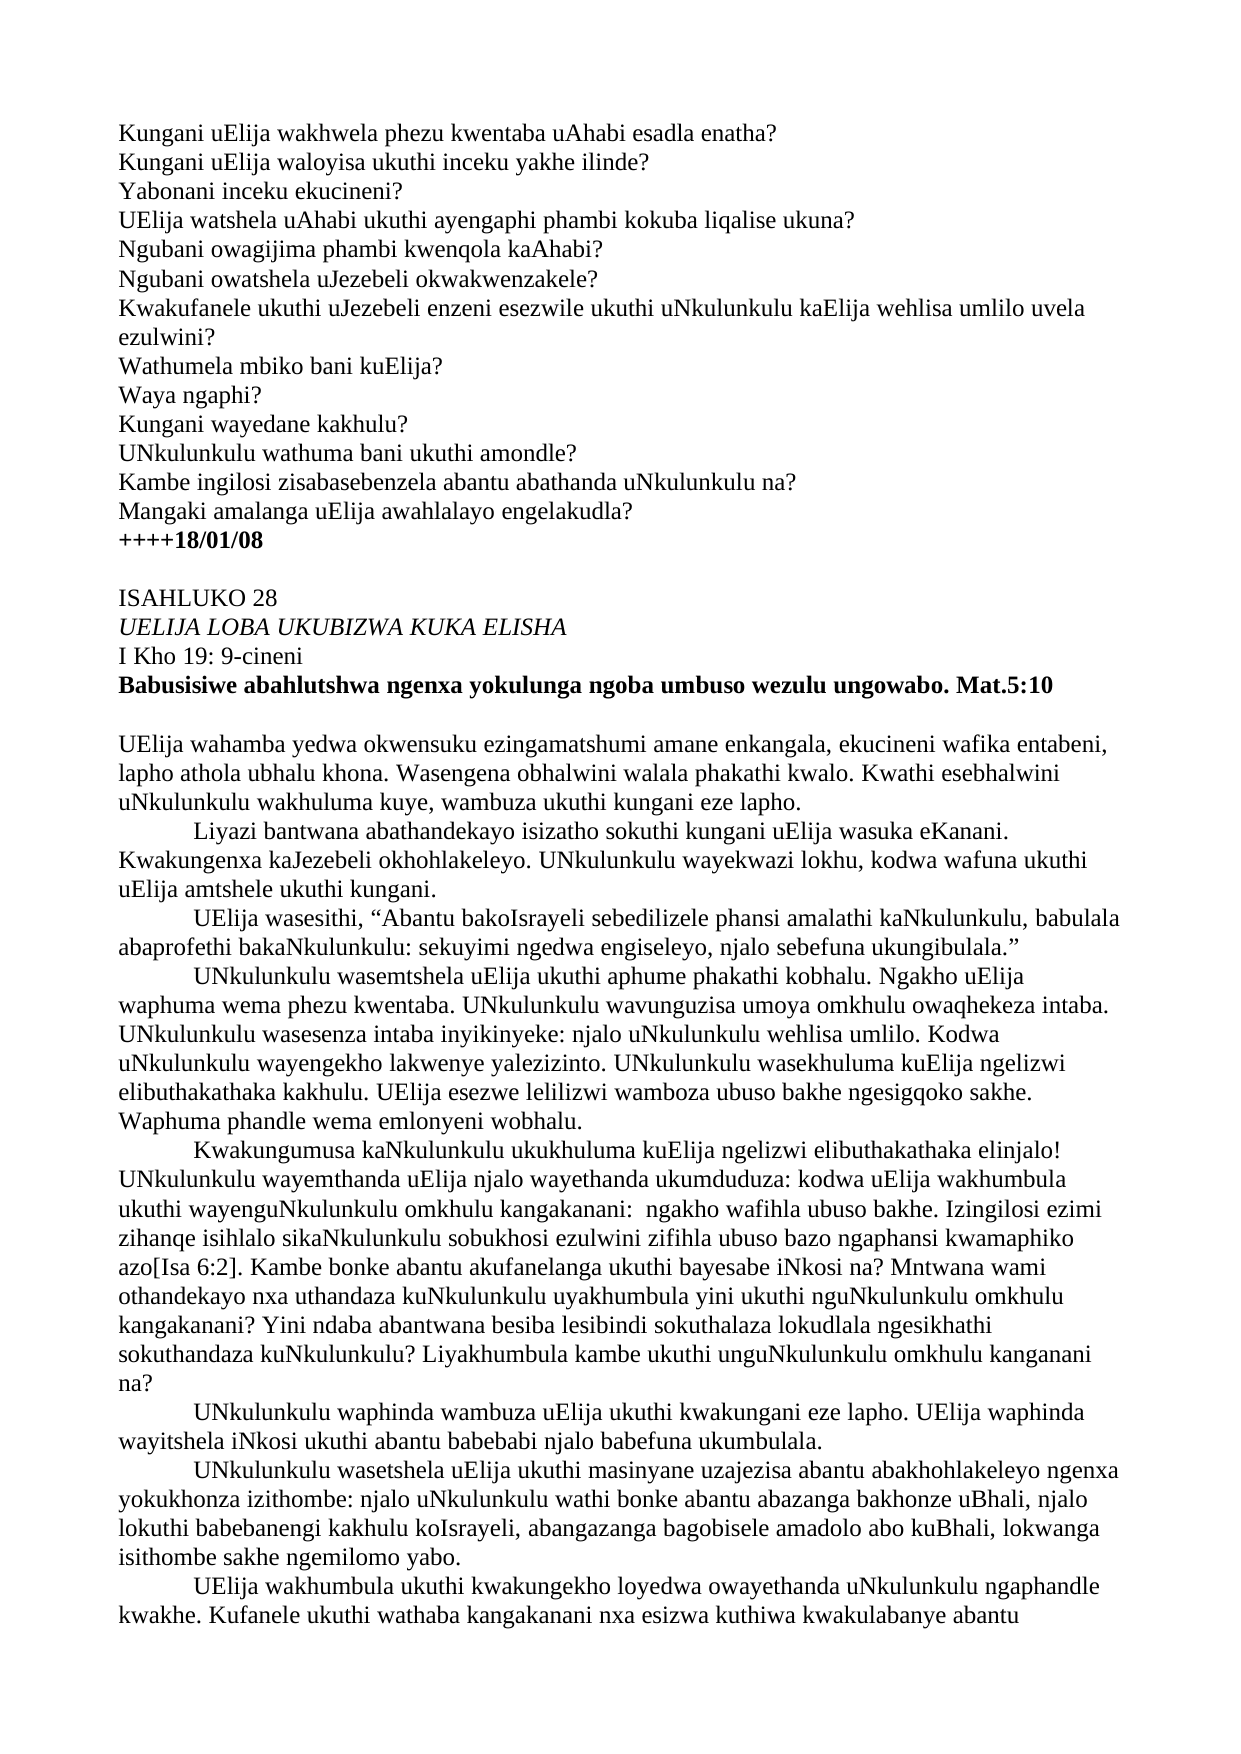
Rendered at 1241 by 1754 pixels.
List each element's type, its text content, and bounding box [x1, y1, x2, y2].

text Kambe ingilosi zisabasebenzela abantu abathanda uNkulunkulu na? [118, 467, 1122, 496]
text Ngubani owagijima phambi kwenqola kaAhabi? [118, 234, 1122, 263]
text Kungani wayedane kakhulu? [118, 409, 1122, 438]
text Mangaki amalanga uElija awahlalayo engelakudla? [118, 496, 1122, 525]
text I Kho 19: 9-cineni [118, 641, 1122, 670]
text UElija wakhumbula ukuthi kwakungekho loyedwa owayethanda uNkulunkulu ngaphandle kwakhe. Kufanele ukuthi wathaba kangakanani nxa esizwa kuthiwa kwakulabanye abantu [118, 1571, 1122, 1629]
text Kwakungumusa kaNkulunkulu ukukhuluma kuElija ngelizwi elibuthakathaka elinjalo! UNkulunkulu wayemthanda uElija njalo wayethanda ukumduduza: kodwa uElija wakhumbula ukuthi wayenguNkulunkulu omkhulu kangakanani: ngakho wafihla ubuso bakhe. Izingilosi ezimi zihanqe isihlalo sikaNkulunkulu sobukhosi ezulwini zifihla ubuso bazo ngaphansi kwamaphiko azo[Isa 6:2]. Kambe bonke abantu akufanelanga ukuthi bayesabe iNkosi na? Mntwana wami othandekayo nxa uthandaza kuNkulunkulu uyakhumbula yini ukuthi nguNkulunkulu omkhulu kangakanani? Yini ndaba abantwana besiba lesibindi sokuthalaza lokudlala ngesikhathi sokuthandaza kuNkulunkulu? Liyakhumbula kambe ukuthi unguNkulunkulu omkhulu kanganani na? [118, 1135, 1122, 1397]
text UELIJA LOBA UKUBIZWA KUKA ELISHA [118, 612, 1122, 641]
text Kungani uElija wakhwela phezu kwentaba uAhabi esadla enatha? [118, 118, 1122, 147]
text Wathumela mbiko bani kuElija? [118, 351, 1122, 380]
text ISAHLUKO 28 [118, 583, 1122, 612]
text UElija wasesithi, “Abantu bakoIsrayeli sebedilizele phansi amalathi kaNkulunkulu, babulala abaprofethi bakaNkulunkulu: sekuyimi ngedwa engiseleyo, njalo sebefuna ukungibulala.” [118, 903, 1122, 961]
text Kungani uElija waloyisa ukuthi inceku yakhe ilinde? [118, 147, 1122, 176]
text UNkulunkulu wasetshela uElija ukuthi masinyane uzajezisa abantu abakhohlakeleyo ngenxa yokukhonza izithombe: njalo uNkulunkulu wathi bonke abantu abazanga bakhonze uBhali, njalo lokuthi babebanengi kakhulu koIsrayeli, abangazanga bagobisele amadolo abo kuBhali, lokwanga isithombe sakhe ngemilomo yabo. [118, 1455, 1122, 1571]
text UElija wahamba yedwa okwensuku ezingamatshumi amane enkangala, ekucineni wafika entabeni, lapho athola ubhalu khona. Wasengena obhalwini walala phakathi kwalo. Kwathi esebhalwini uNkulunkulu wakhuluma kuye, wambuza ukuthi kungani eze lapho. [118, 728, 1122, 816]
text UNkulunkulu wathuma bani ukuthi amondle? [118, 438, 1122, 467]
text Waya ngaphi? [118, 380, 1122, 409]
text UElija watshela uAhabi ukuthi ayengaphi phambi kokuba liqalise ukuna? [118, 205, 1122, 234]
text ++++18/01/08 [118, 525, 1122, 554]
text Kwakufanele ukuthi uJezebeli enzeni esezwile ukuthi uNkulunkulu kaElija wehlisa umlilo uvela ezulwini? [118, 292, 1122, 351]
text Liyazi bantwana abathandekayo isizatho sokuthi kungani uElija wasuka eKanani. Kwakungenxa kaJezebeli okhohlakeleyo. UNkulunkulu wayekwazi lokhu, kodwa wafuna ukuthi uElija amtshele ukuthi kungani. [118, 816, 1122, 903]
text UNkulunkulu wasemtshela uElija ukuthi aphume phakathi kobhalu. Ngakho uElija waphuma wema phezu kwentaba. UNkulunkulu wavunguzisa umoya omkhulu owaqhekeza intaba. UNkulunkulu wasesenza intaba inyikinyeke: njalo uNkulunkulu wehlisa umlilo. Kodwa uNkulunkulu wayengekho lakwenye yalezizinto. UNkulunkulu wasekhuluma kuElija ngelizwi elibuthakathaka kakhulu. UElija esezwe lelilizwi wamboza ubuso bakhe ngesigqoko sakhe. Waphuma phandle wema emlonyeni wobhalu. [118, 961, 1122, 1135]
text Ngubani owatshela uJezebeli okwakwenzakele? [118, 263, 1122, 292]
text Babusisiwe abahlutshwa ngenxa yokulunga ngoba umbuso wezulu ungowabo. Mat.5:10 [118, 670, 1122, 699]
text Yabonani inceku ekucineni? [118, 176, 1122, 205]
text UNkulunkulu waphinda wambuza uElija ukuthi kwakungani eze lapho. UElija waphinda wayitshela iNkosi ukuthi abantu babebabi njalo babefuna ukumbulala. [118, 1397, 1122, 1455]
